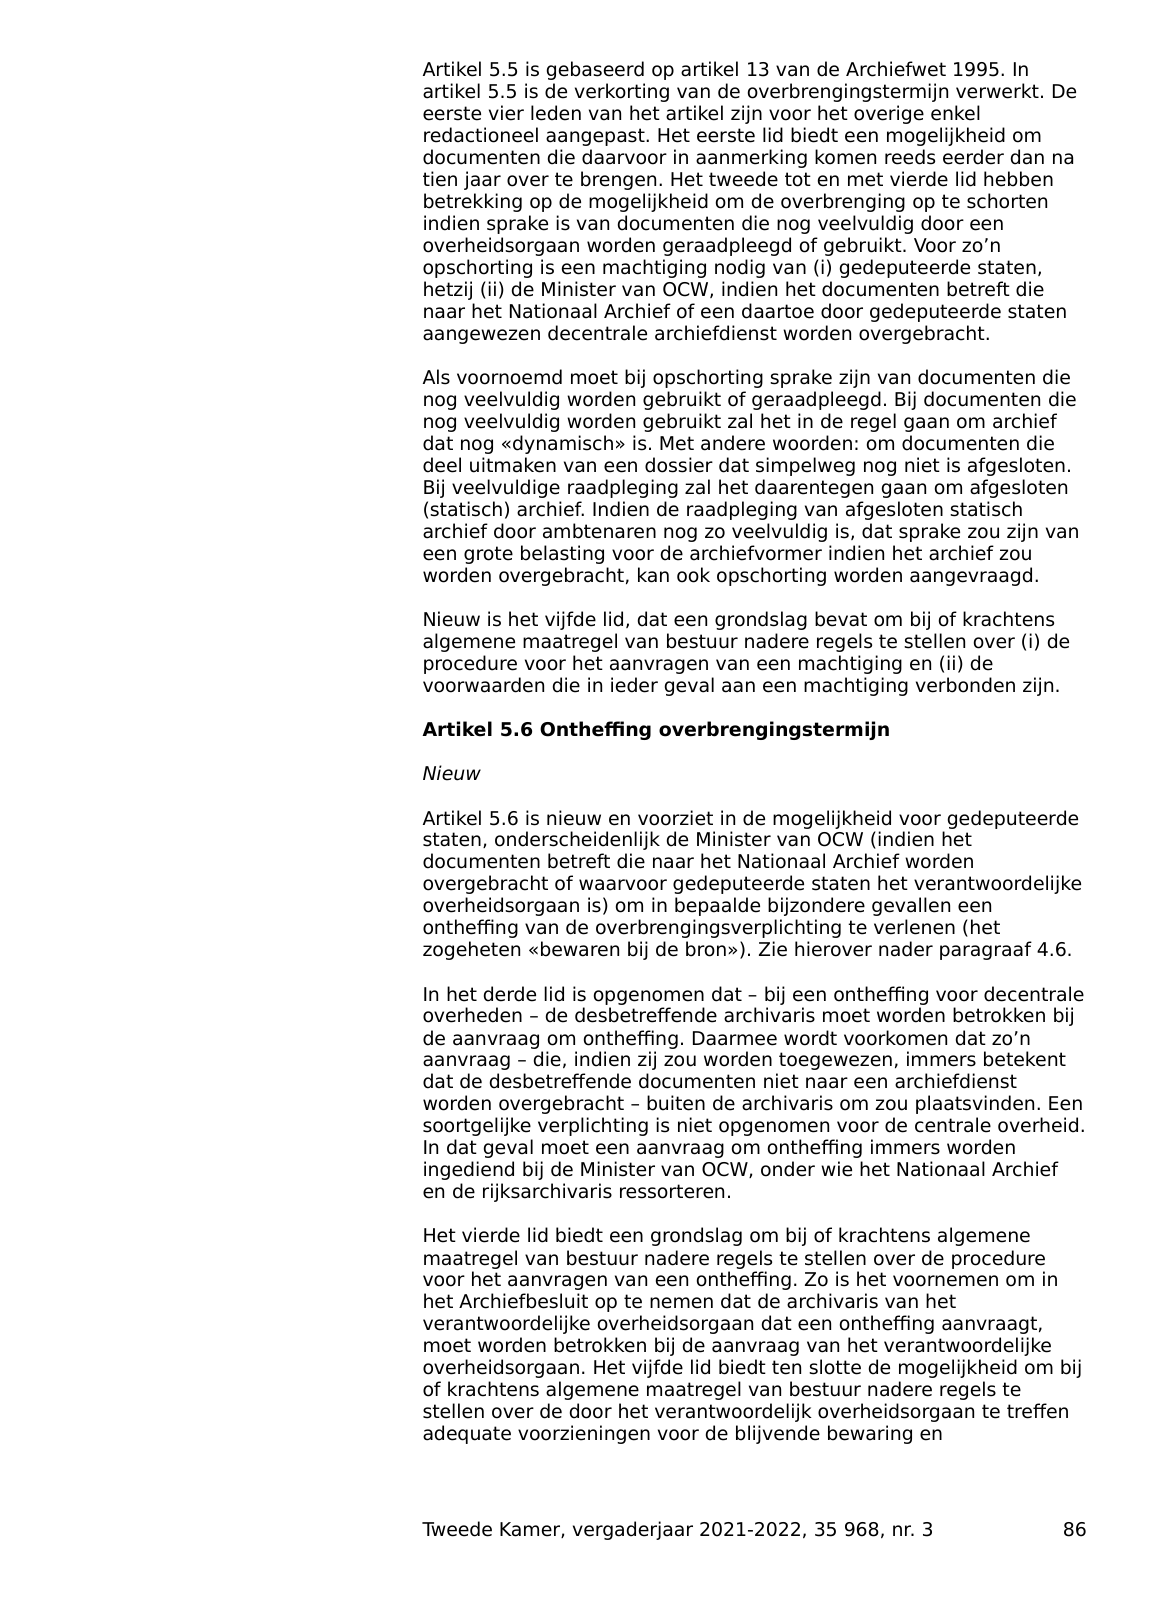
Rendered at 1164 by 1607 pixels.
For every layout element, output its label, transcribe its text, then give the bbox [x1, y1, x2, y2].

text In het derde lid is opgenomen dat – bij een ontheffing voor decentrale overheden – de desbetreffende archivaris moet worden betrokken bij de aanvraag om ontheffing. Daarmee wordt voorkomen dat zo’n aanvraag – die, indien zij zou worden toegewezen, immers betekent dat de desbetreffende documenten niet naar een archiefdienst worden overgebracht – buiten de archivaris om zou plaatsvinden. Een soortgelijke verplichting is niet opgenomen voor de centrale overheid. In dat geval moet een aanvraag om ontheffing immers worden ingediend bij de Minister van OCW, onder wie het Nationaal Archief en de rijksarchivaris ressorteren. [422, 983, 1087, 1203]
text Artikel 5.5 is gebaseerd op artikel 13 van de Archiefwet 1995. In artikel 5.5 is de verkorting van de overbrengingstermijn verwerkt. De eerste vier leden van het artikel zijn voor het overige enkel redactioneel aangepast. Het eerste lid biedt een mogelijkheid om documenten die daarvoor in aanmerking komen reeds eerder dan na tien jaar over te brengen. Het tweede tot en met vierde lid hebben betrekking op de mogelijkheid om de overbrenging op te schorten indien sprake is van documenten die nog veelvuldig door een overheidsorgaan worden geraadpleegd of gebruikt. Voor zo’n opschorting is een machtiging nodig van (i) gedeputeerde staten, hetzij (ii) de Minister van OCW, indien het documenten betreft die naar het Nationaal Archief of een daartoe door gedeputeerde staten aangewezen decentrale archiefdienst worden overgebracht. [422, 59, 1087, 345]
text Nieuw [422, 763, 1087, 785]
text Als voornoemd moet bij opschorting sprake zijn van documenten die nog veelvuldig worden gebruikt of geraadpleegd. Bij documenten die nog veelvuldig worden gebruikt zal het in de regel gaan om archief dat nog «dynamisch» is. Met andere woorden: om documenten die deel uitmaken van een dossier dat simpelweg nog niet is afgesloten. Bij veelvuldige raadpleging zal het daarentegen gaan om afgesloten (statisch) archief. Indien de raadpleging van afgesloten statisch archief door ambtenaren nog zo veelvuldig is, dat sprake zou zijn van een grote belasting voor de archiefvormer indien het archief zou worden overgebracht, kan ook opschorting worden aangevraagd. [422, 367, 1087, 587]
subtitle Artikel 5.6 Ontheffing overbrengingstermijn [422, 719, 1087, 741]
text Nieuw is het vijfde lid, dat een grondslag bevat om bij of krachtens algemene maatregel van bestuur nadere regels te stellen over (i) de procedure voor het aanvragen van een machtiging en (ii) de voorwaarden die in ieder geval aan een machtiging verbonden zijn. [422, 609, 1087, 697]
text Artikel 5.6 is nieuw en voorziet in de mogelijkheid voor gedeputeerde staten, onderscheidenlijk de Minister van OCW (indien het documenten betreft die naar het Nationaal Archief worden overgebracht of waarvoor gedeputeerde staten het verantwoordelijke overheidsorgaan is) om in bepaalde bijzondere gevallen een ontheffing van de overbrengingsverplichting te verlenen (het zogeheten «bewaren bij de bron»). Zie hierover nader paragraaf 4.6. [422, 807, 1087, 961]
text Het vierde lid biedt een grondslag om bij of krachtens algemene maatregel van bestuur nadere regels te stellen over de procedure voor het aanvragen van een ontheffing. Zo is het voornemen om in het Archiefbesluit op te nemen dat de archivaris van het verantwoordelijke overheidsorgaan dat een ontheffing aanvraagt, moet worden betrokken bij de aanvraag van het verantwoordelijke overheidsorgaan. Het vijfde lid biedt ten slotte de mogelijkheid om bij of krachtens algemene maatregel van bestuur nadere regels te stellen over de door het verantwoordelijk overheidsorgaan te treffen adequate voorzieningen voor de blijvende bewaring en [422, 1225, 1087, 1445]
